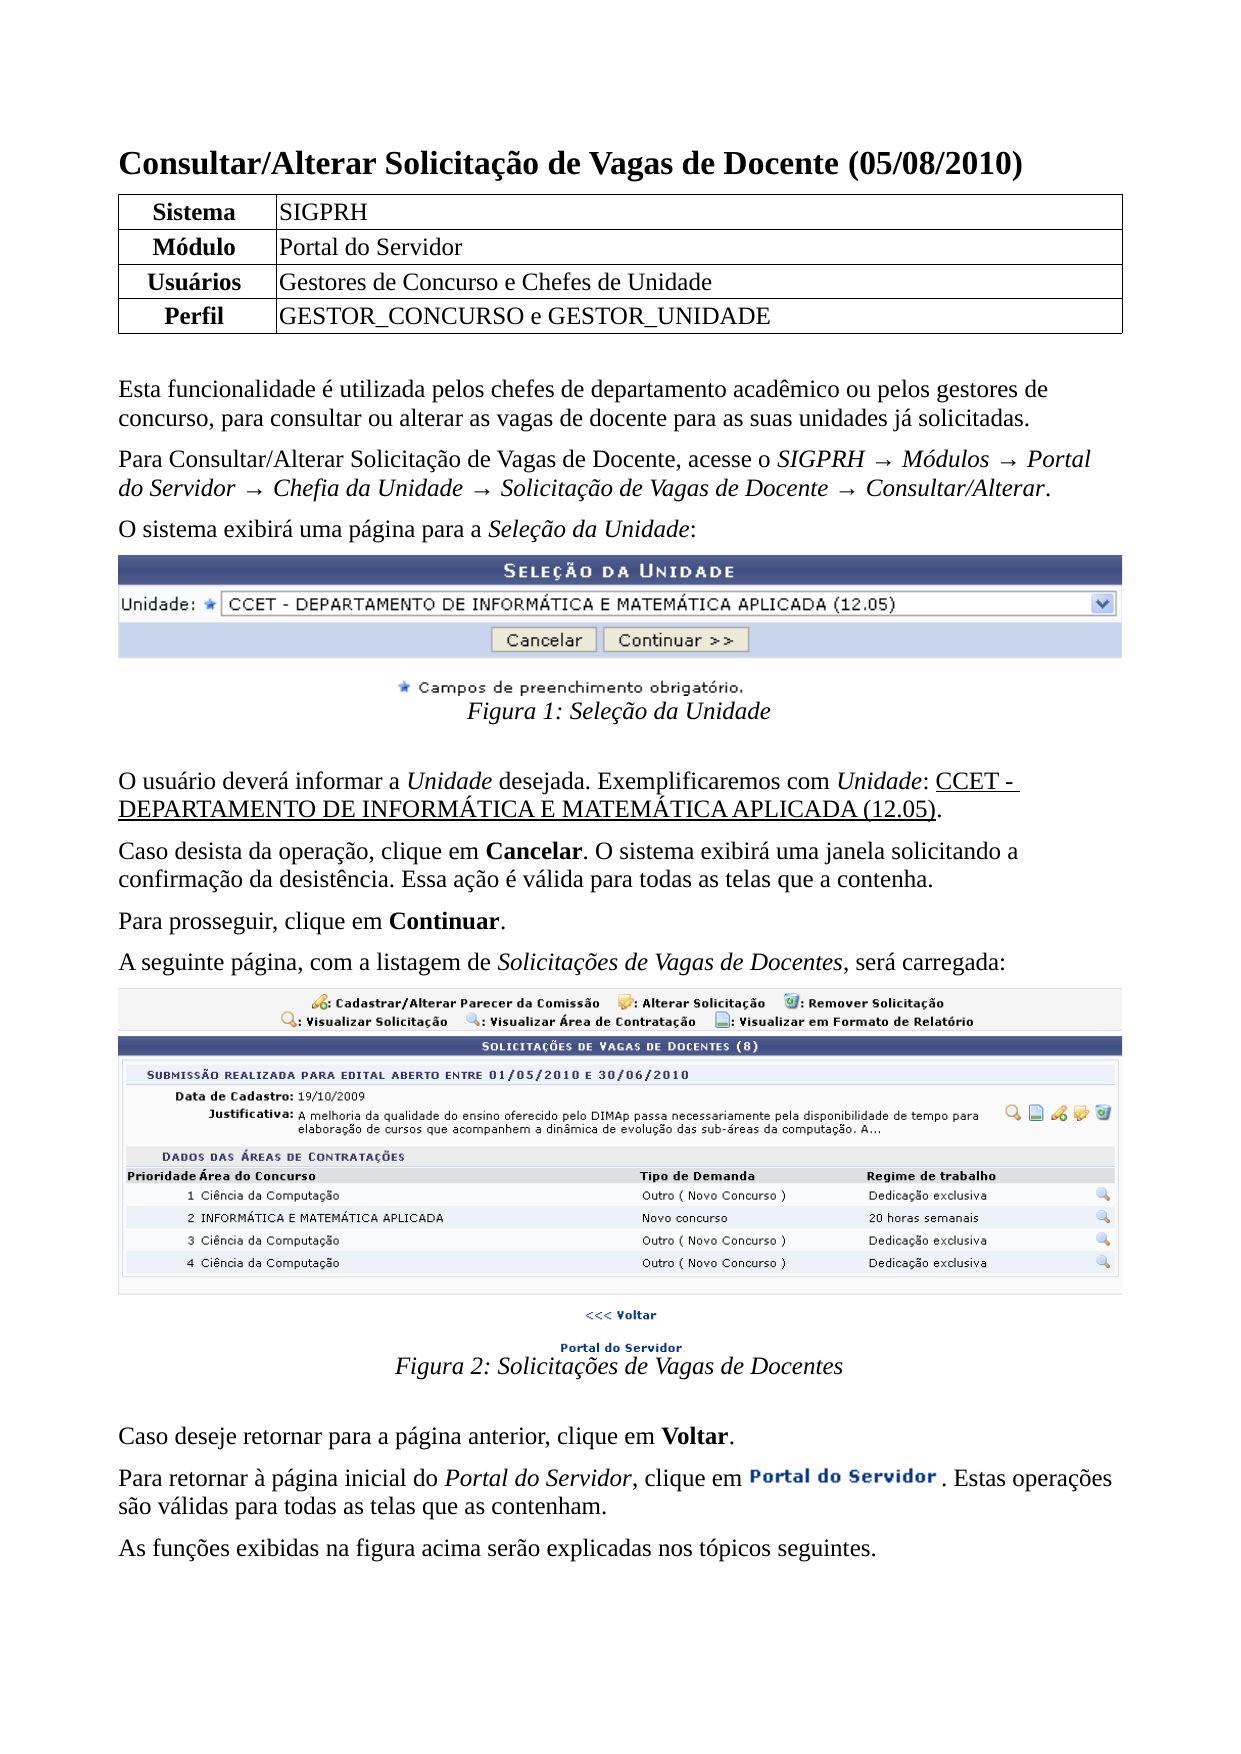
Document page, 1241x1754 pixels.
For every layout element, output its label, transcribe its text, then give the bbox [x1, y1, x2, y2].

table_cell GESTOR_CONCURSO e GESTOR_UNIDADE [277, 299, 1122, 333]
text O usuário deverá informar a Unidade desejada. Exemplificaremos com Unidade: CCET - DEPARTAMENTO DE INFORMÁTICA E MATEMÁTICA APLICADA (12.05). [118, 766, 1122, 823]
table_cell Usuários [119, 265, 276, 298]
picture [748, 1467, 941, 1486]
text Figura 1: Seleção da Unidade [118, 696, 1122, 724]
table_cell Portal do Servidor [277, 230, 1122, 264]
text A seguinte página, com a listagem de Solicitações de Vagas de Docentes, será carregada: [118, 947, 1122, 976]
text Caso deseje retornar para a página anterior, clique em Voltar. [118, 1421, 1122, 1450]
table_cell Perfil [119, 299, 276, 333]
text Para Consultar/Alterar Solicitação de Vagas de Docente, acesse o SIGPRH → Módulos → Portal do Servidor → Chefia da Unidade → Solicitação de Vagas de Docente → Consultar/Alterar. [118, 444, 1122, 502]
table_cell Módulo [119, 230, 276, 264]
text Para retornar à página inicial do Portal do Servidor, clique em . Estas operações são válidas para todas as telas que as contenham. [118, 1463, 1122, 1520]
text Caso desista da operação, clique em Cancelar. O sistema exibirá uma janela solicitando a confirmação da desistência. Essa ação é válida para todas as telas que a contenha. [118, 836, 1122, 893]
text Esta funcionalidade é utilizada pelos chefes de departamento acadêmico ou pelos gestores de concurso, para consultar ou alterar as vagas de docente para as suas unidades já solicitadas. [118, 374, 1122, 432]
text As funções exibidas na figura acima serão explicadas nos tópicos seguintes. [118, 1533, 1122, 1561]
text Para prosseguir, clique em Continuar. [118, 906, 1122, 934]
table_header SIGPRH [277, 195, 1122, 229]
picture [118, 555, 1123, 696]
table_header Sistema [119, 195, 276, 229]
picture [118, 988, 1123, 1352]
text O sistema exibirá uma página para a Seleção da Unidade: [118, 514, 1122, 543]
subtitle Consultar/Alterar Solicitação de Vagas de Docente (05/08/2010) [118, 143, 1122, 182]
table_cell Gestores de Concurso e Chefes de Unidade [277, 265, 1122, 298]
text Figura 2: Solicitações de Vagas de Docentes [118, 1352, 1122, 1380]
